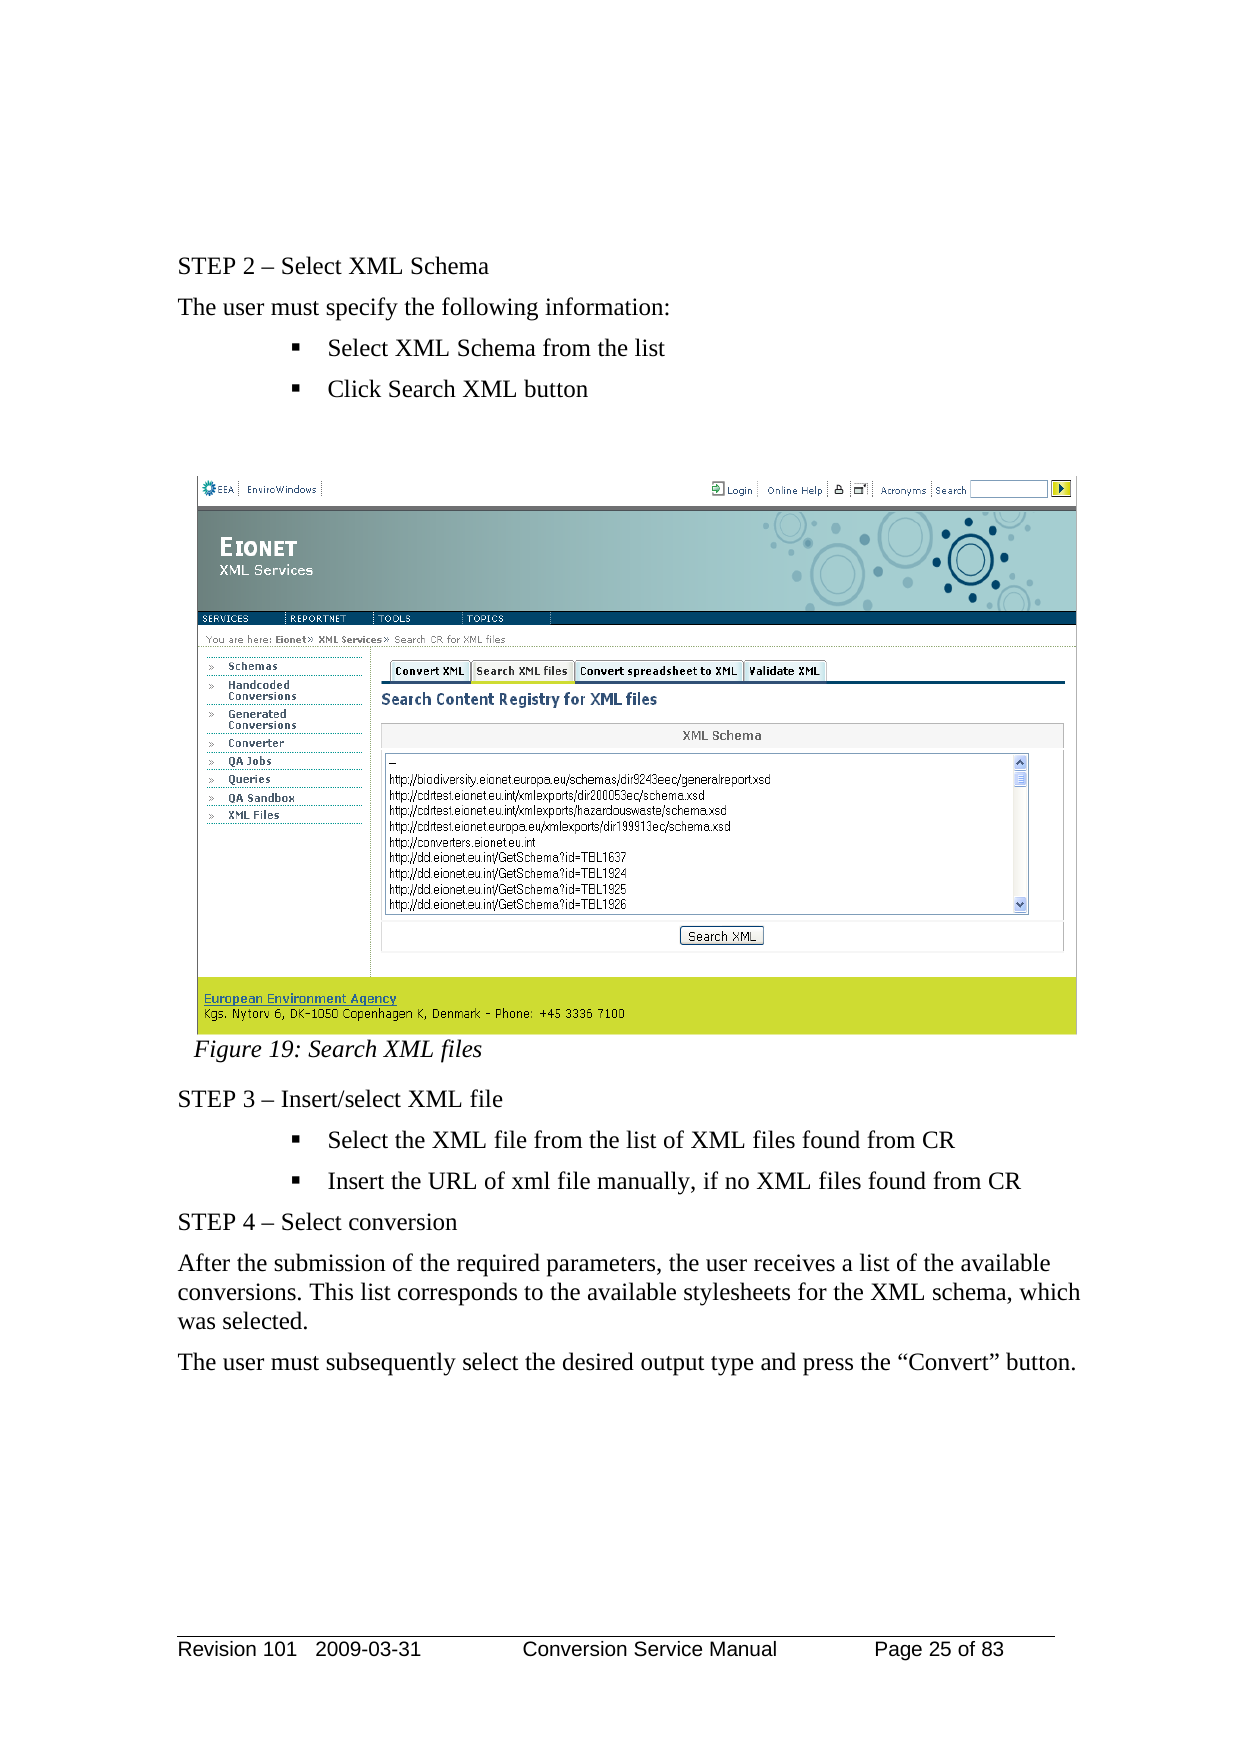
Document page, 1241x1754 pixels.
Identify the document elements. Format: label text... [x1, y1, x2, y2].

text Figure 19: Search XML files [194, 1035, 1077, 1063]
list Insert the URL of xml file manually, if no XML files found from CR [290, 1166, 1092, 1195]
text After the submission of the required parameters, the user receives a list of the available conversions. This list corresponds to the available stylesheets for the XML schema, which was selected. [177, 1247, 1092, 1334]
text The user must specify the following information: [177, 292, 1092, 321]
text The user must subsequently select the desired output type and press the “Convert” button. [177, 1346, 1092, 1375]
list Select the XML file from the list of XML files found from CR [290, 1125, 1092, 1154]
text STEP 3 – Insert/select XML file [177, 1084, 1092, 1113]
list Select XML Schema from the list [290, 333, 1092, 362]
text STEP 4 – Select conversion [177, 1207, 1092, 1236]
list Click Search XML button [290, 373, 1092, 403]
text STEP 2 – Select XML Schema [177, 251, 1092, 280]
